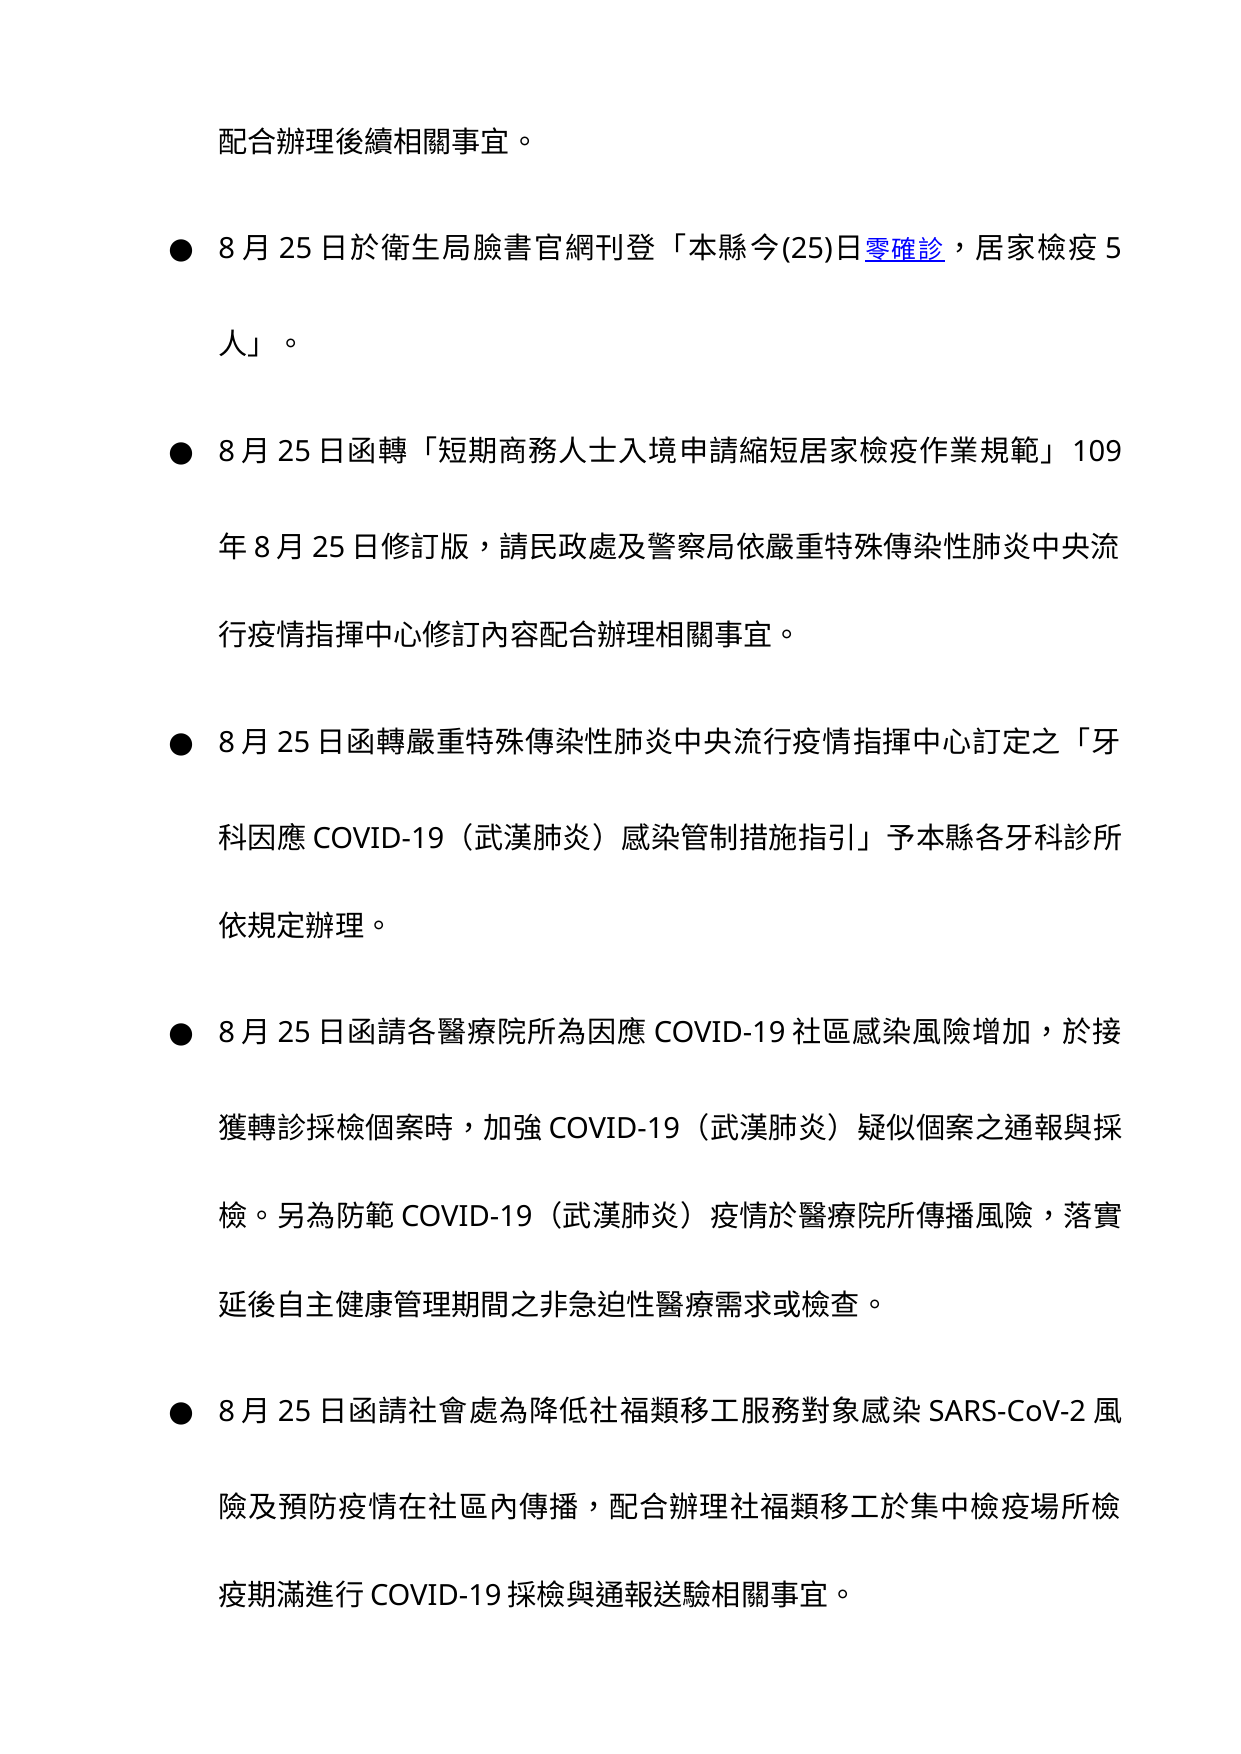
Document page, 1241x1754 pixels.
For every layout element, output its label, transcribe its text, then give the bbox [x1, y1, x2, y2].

list 配合辦理後續相關事宜。 [168, 118, 1122, 160]
list 8月25日函轉嚴重特殊傳染性肺炎中央流行疫情指揮中心訂定之「牙科因應COVID-19（武漢肺炎）感染管制措施指引」予本縣各牙科診所依規定辦理。 [168, 709, 1122, 944]
list 8月25日函轉「短期商務人士入境申請縮短居家檢疫作業規範」109年8月25日修訂版，請民政處及警察局依嚴重特殊傳染性肺炎中央流行疫情指揮中心修訂內容配合辦理相關事宜。 [168, 418, 1122, 654]
list 8月25日於衛生局臉書官網刊登「本縣今(25)日零確診，居家檢疫5人」。 [168, 215, 1122, 363]
list 8月25日函請社會處為降低社福類移工服務對象感染SARS-CoV-2風險及預防疫情在社區內傳播，配合辦理社福類移工於集中檢疫場所檢疫期滿進行COVID-19採檢與通報送驗相關事宜。 [168, 1378, 1122, 1614]
list 8月25日函請各醫療院所為因應COVID-19社區感染風險增加，於接獲轉診採檢個案時，加強COVID-19（武漢肺炎）疑似個案之通報與採檢。另為防範COVID-19（武漢肺炎）疫情於醫療院所傳播風險，落實延後自主健康管理期間之非急迫性醫療需求或檢查。 [168, 999, 1122, 1323]
